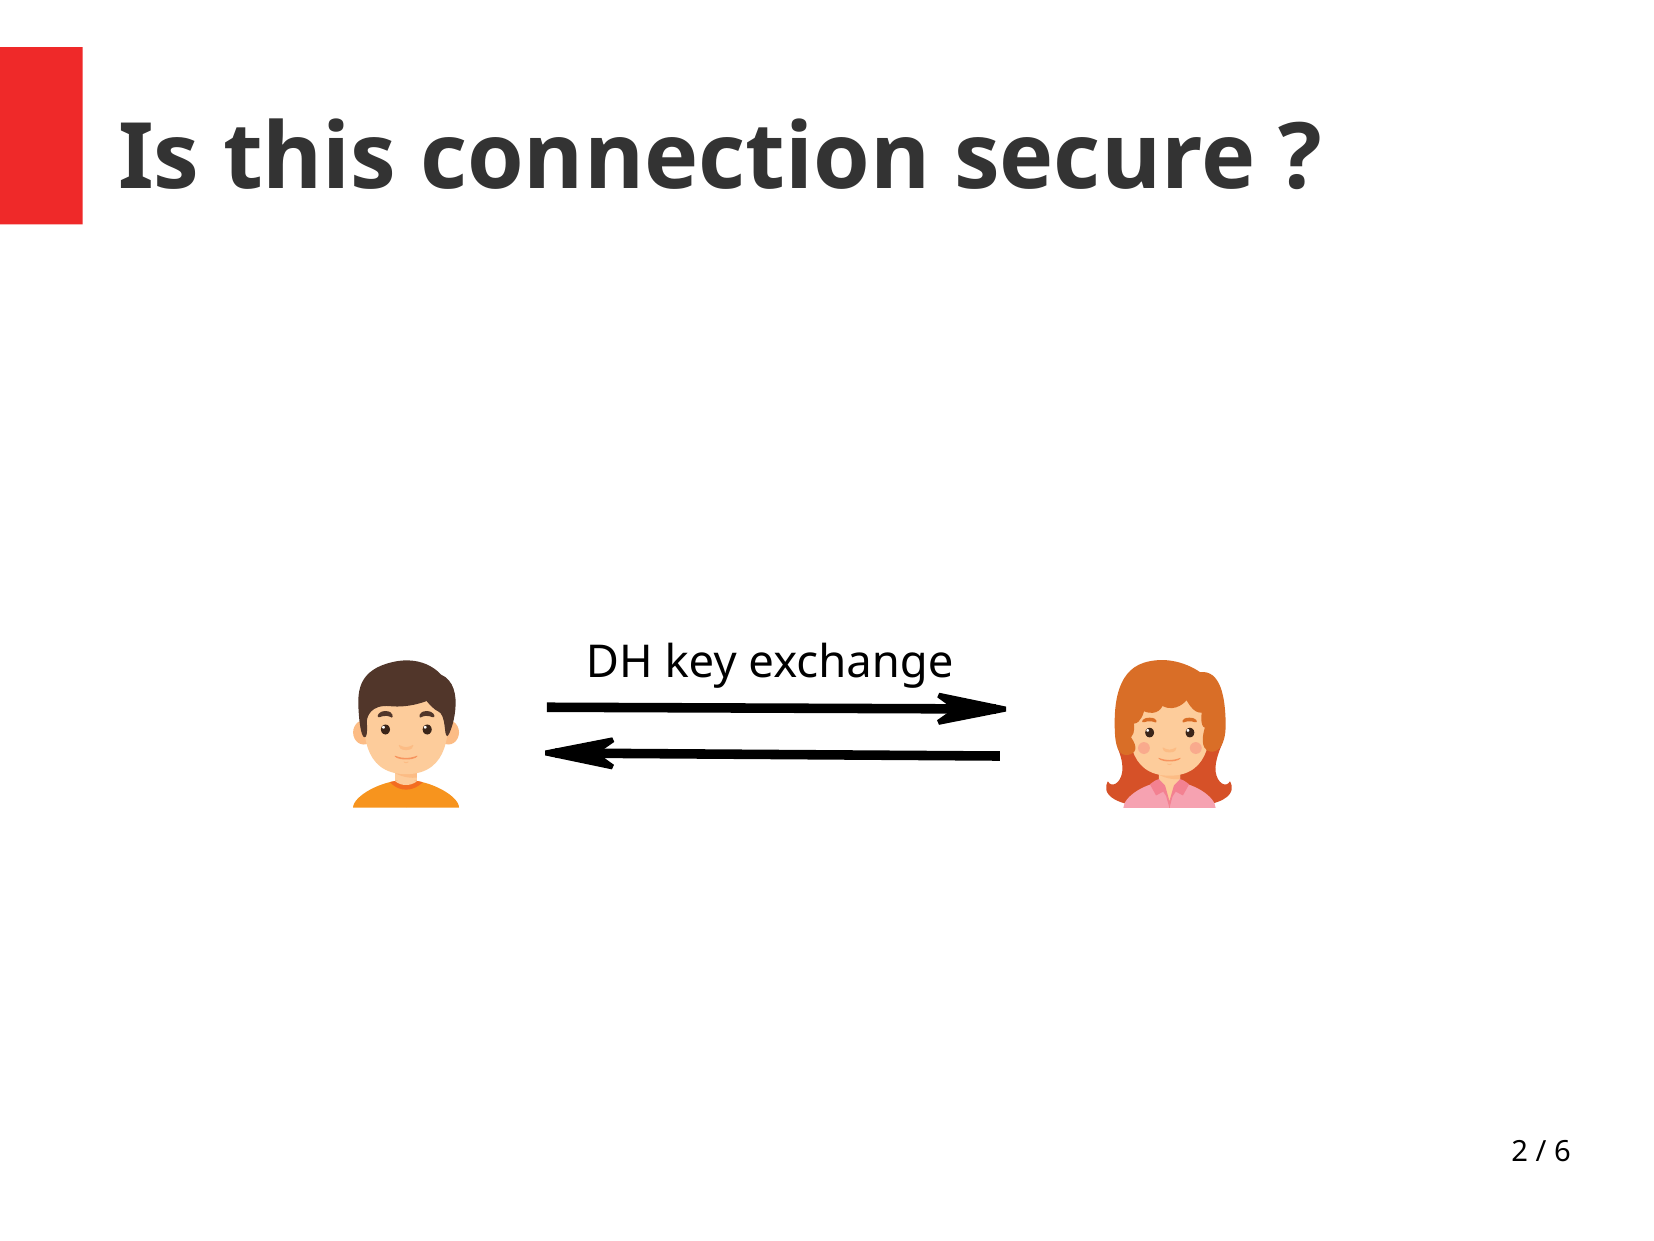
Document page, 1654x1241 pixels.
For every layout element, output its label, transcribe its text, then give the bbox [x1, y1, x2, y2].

title Is this connection secure ? [118, 49, 1571, 257]
picture [1095, 660, 1243, 808]
picture [519, 420, 1080, 999]
picture [332, 660, 481, 808]
